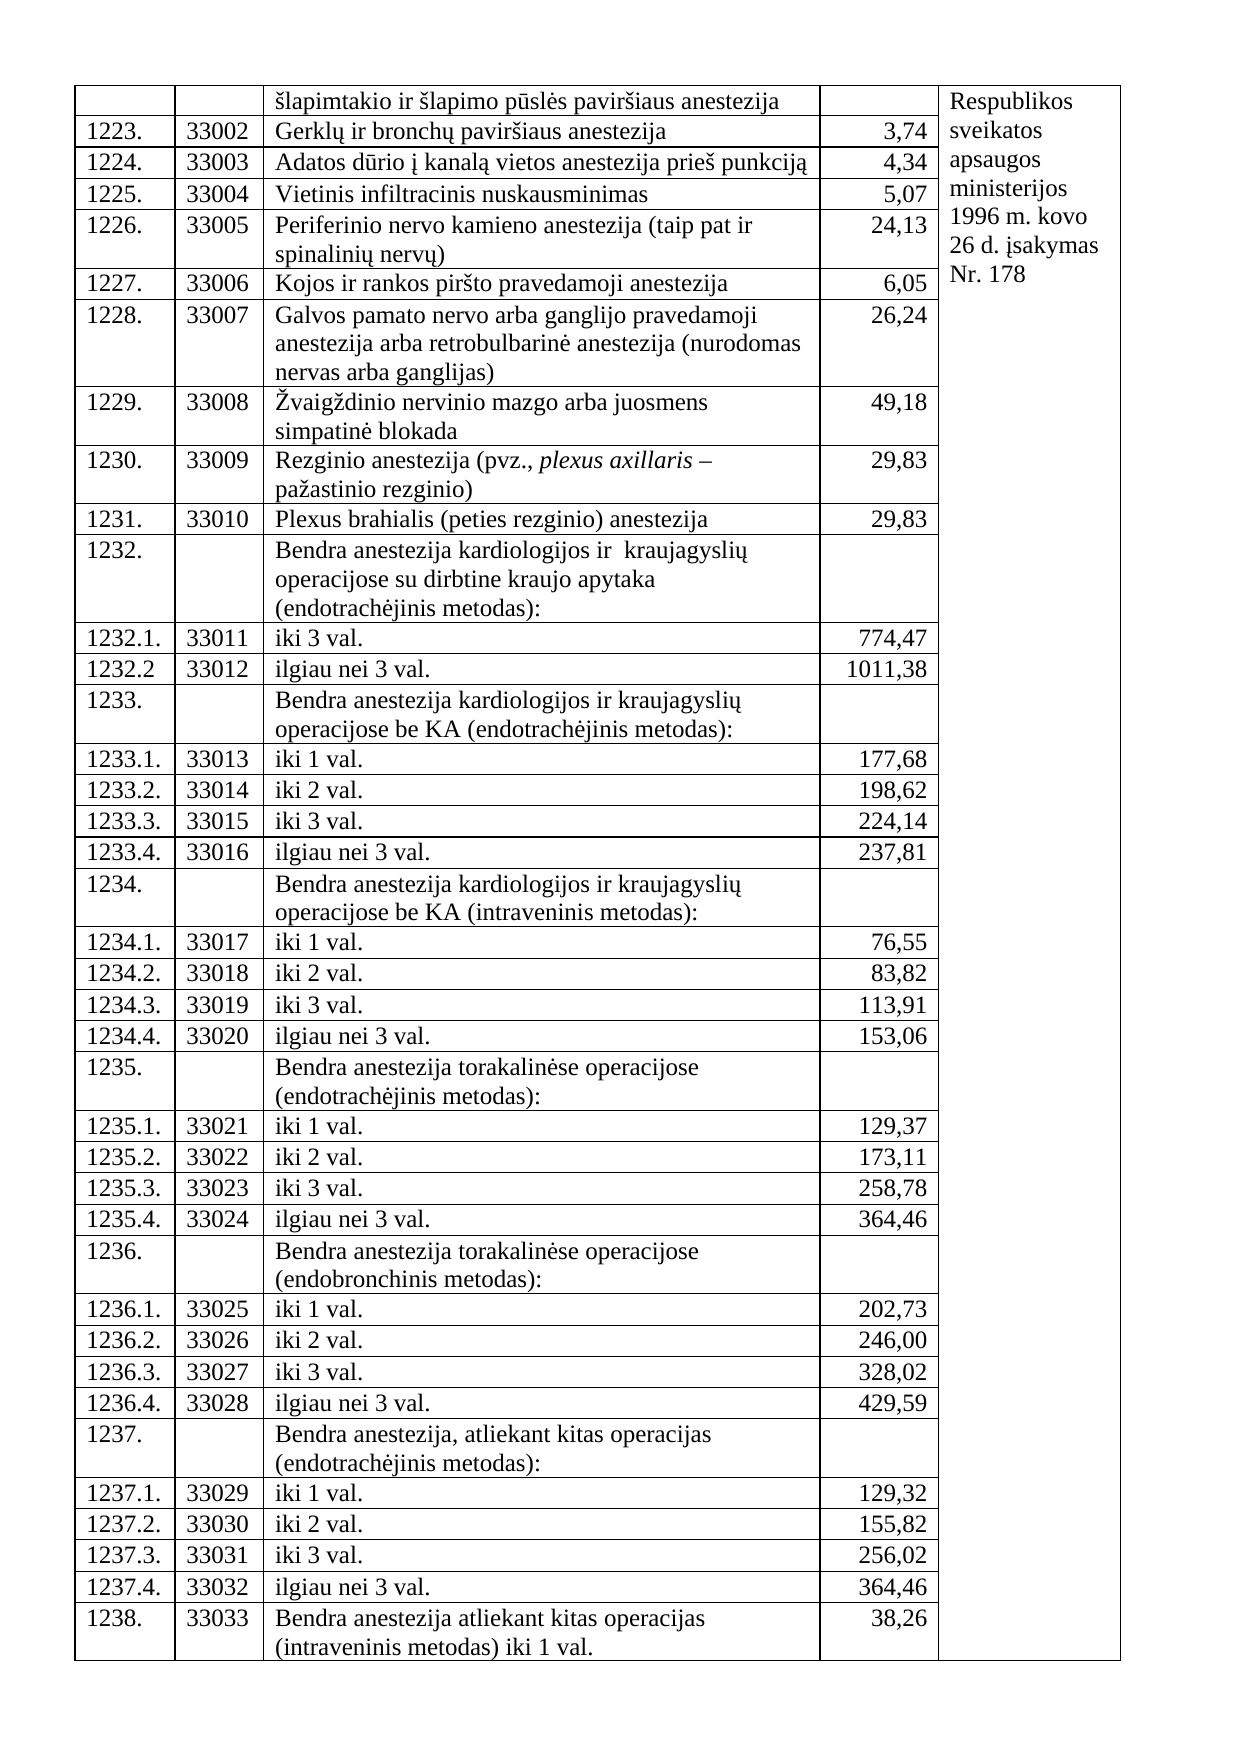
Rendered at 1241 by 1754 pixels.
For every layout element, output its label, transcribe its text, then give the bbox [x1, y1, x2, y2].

table_cell 113,91 [821, 990, 938, 1020]
table_cell 1238. [76, 1603, 174, 1660]
table_cell [76, 86, 174, 115]
table_cell [821, 1236, 938, 1293]
table_cell iki 3 val. [264, 990, 819, 1020]
table_cell iki 2 val. [264, 1142, 819, 1172]
table_cell 237,81 [821, 838, 938, 868]
table_cell 1236.2. [76, 1326, 174, 1356]
table_cell 33032 [176, 1572, 263, 1602]
table_cell Bendra anestezija kardiologijos ir kraujagyslių operacijose be KA (intraveninis metodas): [264, 869, 819, 926]
table_cell 1011,38 [821, 654, 938, 684]
table_cell 33025 [176, 1294, 263, 1324]
table_cell 177,68 [821, 744, 938, 774]
table_cell iki 1 val. [264, 744, 819, 774]
table_cell iki 2 val. [264, 775, 819, 805]
table_cell [821, 1052, 938, 1110]
table_cell [176, 535, 263, 622]
table_cell 1236.3. [76, 1357, 174, 1387]
table_cell iki 1 val. [264, 927, 819, 957]
table_cell Bendra anestezija kardiologijos ir kraujagyslių operacijose su dirbtine kraujo apytaka (endotrachėjinis metodas): [264, 535, 819, 622]
table_cell 1235. [76, 1052, 174, 1110]
table_cell 38,26 [821, 1603, 938, 1660]
table_cell 29,83 [821, 446, 938, 503]
table_cell 24,13 [821, 210, 938, 267]
table_cell ilgiau nei 3 val. [264, 654, 819, 684]
table_cell [821, 685, 938, 743]
table_cell 1235.4. [76, 1205, 174, 1235]
table_cell 33012 [176, 654, 263, 684]
table_cell iki 3 val. [264, 806, 819, 836]
table_cell 29,83 [821, 504, 938, 534]
table_cell 33003 [176, 148, 263, 178]
table_cell 33027 [176, 1357, 263, 1387]
table_cell 256,02 [821, 1540, 938, 1571]
table_cell 33031 [176, 1540, 263, 1571]
table_cell 774,47 [821, 623, 938, 653]
table_cell 33024 [176, 1205, 263, 1235]
table_cell 1223. [76, 116, 174, 146]
table_cell 1235.1. [76, 1111, 174, 1141]
table_cell 1233.2. [76, 775, 174, 805]
table_cell 3,74 [821, 116, 938, 146]
table_cell [176, 1052, 263, 1110]
table_cell 33023 [176, 1173, 263, 1203]
table_cell iki 2 val. [264, 1326, 819, 1356]
table_cell 1236. [76, 1236, 174, 1293]
table_cell 26,24 [821, 300, 938, 386]
table_cell iki 3 val. [264, 1357, 819, 1387]
table_cell 1232.2 [76, 654, 174, 684]
table_cell 33007 [176, 300, 263, 386]
table_cell [176, 685, 263, 743]
table_cell iki 1 val. [264, 1478, 819, 1508]
table_cell šlapimtakio ir šlapimo pūslės paviršiaus anestezija [264, 86, 819, 115]
table_cell Kojos ir rankos piršto pravedamoji anestezija [264, 269, 819, 299]
table_cell 1237.4. [76, 1572, 174, 1602]
table_cell 4,34 [821, 148, 938, 178]
table_cell 83,82 [821, 959, 938, 989]
table_cell iki 2 val. [264, 1509, 819, 1539]
table_cell iki 3 val. [264, 623, 819, 653]
table_cell 6,05 [821, 269, 938, 299]
table_cell 33008 [176, 387, 263, 444]
table_cell 33005 [176, 210, 263, 267]
table_cell [821, 1419, 938, 1477]
table_cell 1233. [76, 685, 174, 743]
table_cell [821, 869, 938, 926]
table_cell [176, 869, 263, 926]
table_cell 33004 [176, 179, 263, 209]
table_cell 33019 [176, 990, 263, 1020]
table_cell [176, 1236, 263, 1293]
table_cell 33011 [176, 623, 263, 653]
table_cell 1233.3. [76, 806, 174, 836]
table_cell 1233.4. [76, 838, 174, 868]
table_cell iki 1 val. [264, 1111, 819, 1141]
table_cell Respublikos sveikatos apsaugos ministerijos 1996 m. kovo 26 d. įsakymas Nr. 178 [939, 86, 1120, 1660]
table_cell Bendra anestezija torakalinėse operacijose (endotrachėjinis metodas): [264, 1052, 819, 1110]
table_cell 33029 [176, 1478, 263, 1508]
table_cell 129,37 [821, 1111, 938, 1141]
table_cell 33015 [176, 806, 263, 836]
table_cell 1234.4. [76, 1021, 174, 1051]
table_cell 1234.2. [76, 959, 174, 989]
table_cell Adatos dūrio į kanalą vietos anestezija prieš punkciją [264, 148, 819, 178]
table_cell 173,11 [821, 1142, 938, 1172]
table_cell [821, 535, 938, 622]
table_cell 1237.1. [76, 1478, 174, 1508]
table_cell 33013 [176, 744, 263, 774]
table_cell 33030 [176, 1509, 263, 1539]
table_cell 198,62 [821, 775, 938, 805]
table_cell Žvaigždinio nervinio mazgo arba juosmens simpatinė blokada [264, 387, 819, 444]
table_cell 49,18 [821, 387, 938, 444]
table_cell Bendra anestezija kardiologijos ir kraujagyslių operacijose be KA (endotrachėjinis metodas): [264, 685, 819, 743]
table_cell 33028 [176, 1388, 263, 1418]
table_cell iki 3 val. [264, 1173, 819, 1203]
table_cell ilgiau nei 3 val. [264, 838, 819, 868]
table_cell 33016 [176, 838, 263, 868]
table_cell 33026 [176, 1326, 263, 1356]
table_cell 1237.2. [76, 1509, 174, 1539]
table_cell Gerklų ir bronchų paviršiaus anestezija [264, 116, 819, 146]
table_cell 224,14 [821, 806, 938, 836]
table_cell 1229. [76, 387, 174, 444]
table_cell 33010 [176, 504, 263, 534]
table_cell Bendra anestezija torakalinėse operacijose (endobronchinis metodas): [264, 1236, 819, 1293]
table_cell 1232.1. [76, 623, 174, 653]
table_cell 1232. [76, 535, 174, 622]
table_cell 33022 [176, 1142, 263, 1172]
table_cell iki 2 val. [264, 959, 819, 989]
table_cell 1226. [76, 210, 174, 267]
table_cell 33006 [176, 269, 263, 299]
table_cell 33021 [176, 1111, 263, 1141]
table_cell Vietinis infiltracinis nuskausminimas [264, 179, 819, 209]
table_cell ilgiau nei 3 val. [264, 1572, 819, 1602]
table_cell 202,73 [821, 1294, 938, 1324]
table_cell Periferinio nervo kamieno anestezija (taip pat ir spinalinių nervų) [264, 210, 819, 267]
table_cell 1235.2. [76, 1142, 174, 1172]
table_cell 76,55 [821, 927, 938, 957]
table_cell 258,78 [821, 1173, 938, 1203]
table_cell 1225. [76, 179, 174, 209]
table_cell 364,46 [821, 1205, 938, 1235]
table_cell [821, 86, 938, 115]
table_cell iki 3 val. [264, 1540, 819, 1571]
table_cell 33033 [176, 1603, 263, 1660]
table_cell 1236.1. [76, 1294, 174, 1324]
table_cell 1234.1. [76, 927, 174, 957]
table_cell 155,82 [821, 1509, 938, 1539]
table_cell 364,46 [821, 1572, 938, 1602]
table_cell 429,59 [821, 1388, 938, 1418]
table_cell ilgiau nei 3 val. [264, 1205, 819, 1235]
table_cell 1230. [76, 446, 174, 503]
table_cell 129,32 [821, 1478, 938, 1508]
table_cell Bendra anestezija atliekant kitas operacijas (intraveninis metodas) iki 1 val. [264, 1603, 819, 1660]
table_cell ilgiau nei 3 val. [264, 1388, 819, 1418]
table_cell 1235.3. [76, 1173, 174, 1203]
table_cell 1237. [76, 1419, 174, 1477]
table_cell Plexus brahialis (peties rezginio) anestezija [264, 504, 819, 534]
table_cell 153,06 [821, 1021, 938, 1051]
table_cell 33009 [176, 446, 263, 503]
table_cell 33002 [176, 116, 263, 146]
table_cell 246,00 [821, 1326, 938, 1356]
table_cell Rezginio anestezija (pvz., plexus axillaris – pažastinio rezginio) [264, 446, 819, 503]
table_cell 5,07 [821, 179, 938, 209]
table_cell [176, 86, 263, 115]
table_cell 1231. [76, 504, 174, 534]
table_cell 1227. [76, 269, 174, 299]
table_cell ilgiau nei 3 val. [264, 1021, 819, 1051]
table_cell Galvos pamato nervo arba ganglijo pravedamoji anestezija arba retrobulbarinė anestezija (nurodomas nervas arba ganglijas) [264, 300, 819, 386]
table_cell 33018 [176, 959, 263, 989]
table_cell 1224. [76, 148, 174, 178]
table_cell 33020 [176, 1021, 263, 1051]
table_cell 1236.4. [76, 1388, 174, 1418]
table_cell 33014 [176, 775, 263, 805]
table_cell [176, 1419, 263, 1477]
table_cell 1234.3. [76, 990, 174, 1020]
table_cell 1234. [76, 869, 174, 926]
table_cell 1237.3. [76, 1540, 174, 1571]
table_cell 33017 [176, 927, 263, 957]
table_cell Bendra anestezija, atliekant kitas operacijas (endotrachėjinis metodas): [264, 1419, 819, 1477]
table_cell 328,02 [821, 1357, 938, 1387]
table_cell 1233.1. [76, 744, 174, 774]
table_cell 1228. [76, 300, 174, 386]
table_cell iki 1 val. [264, 1294, 819, 1324]
